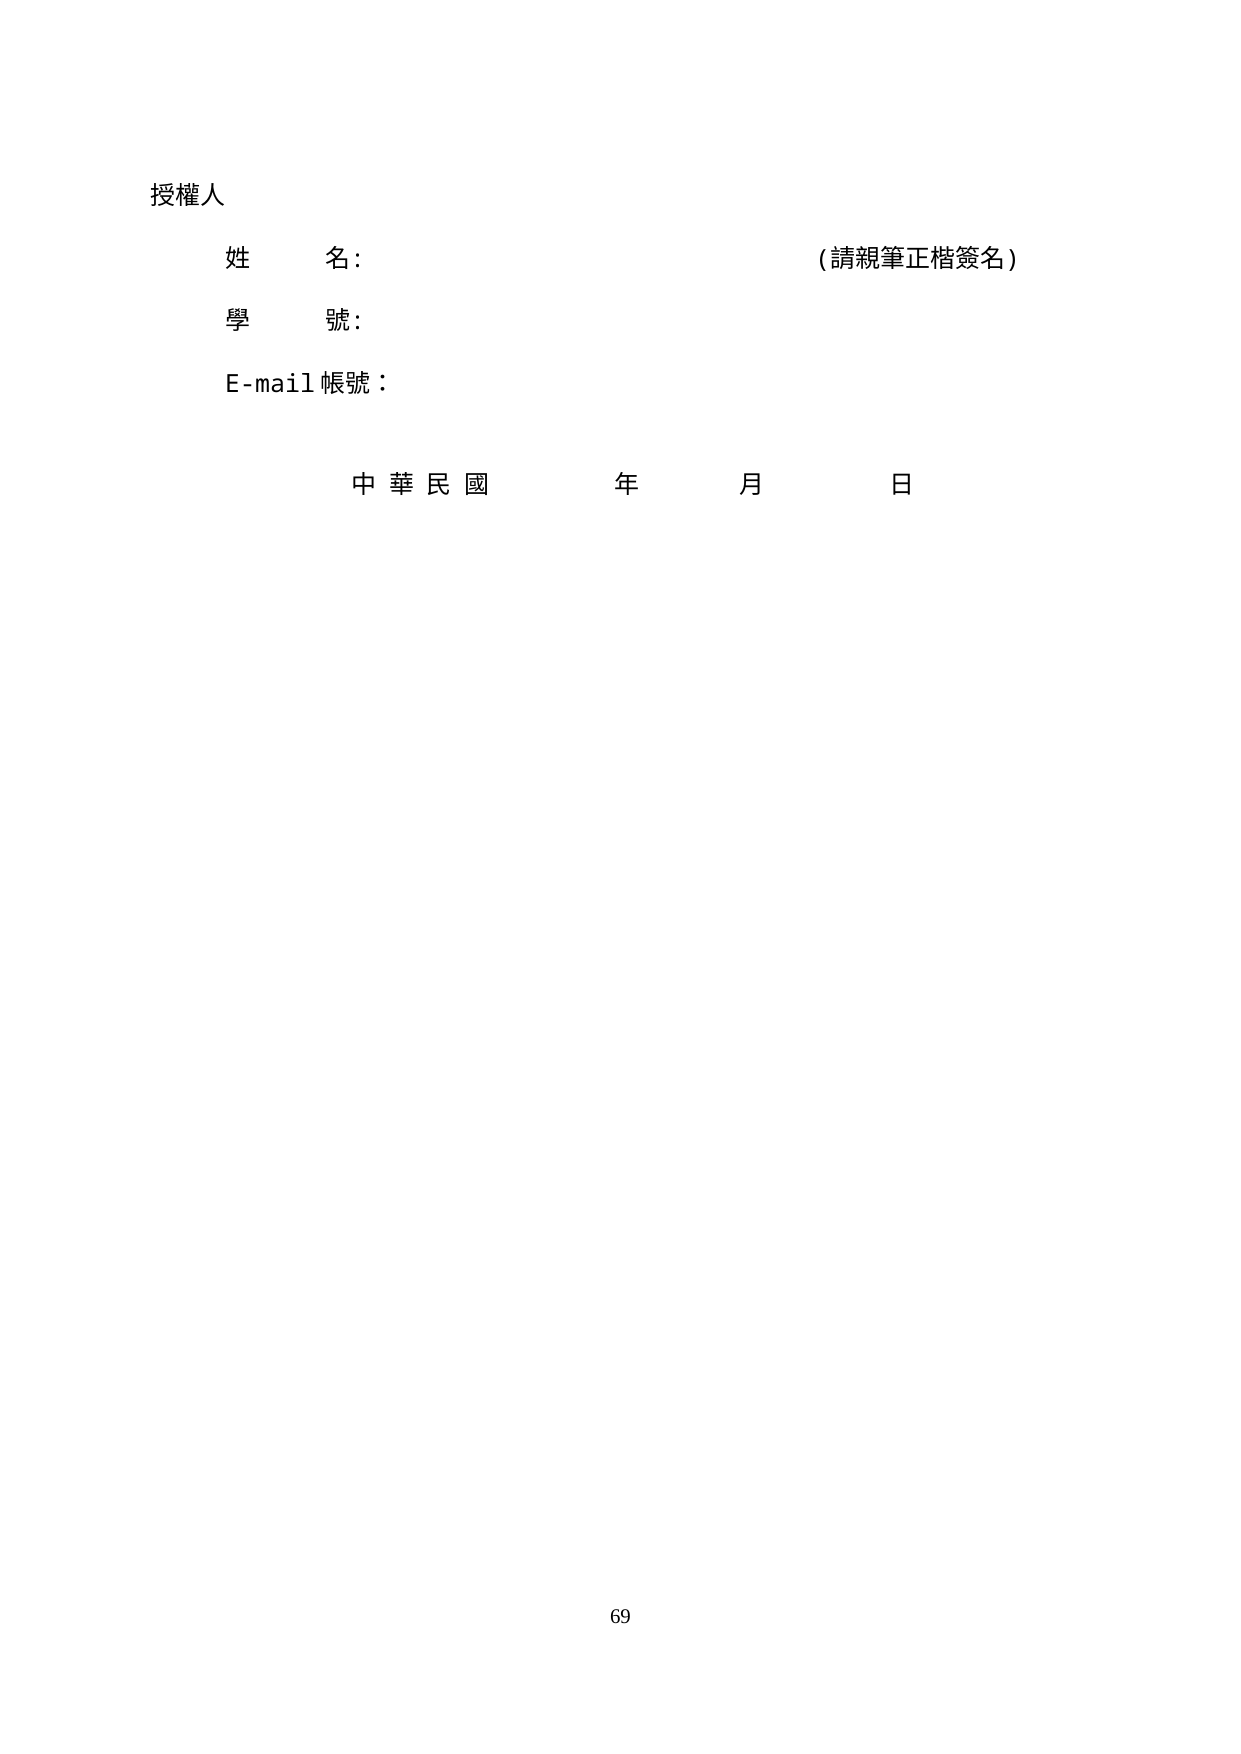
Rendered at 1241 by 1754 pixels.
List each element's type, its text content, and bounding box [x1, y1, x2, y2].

text 中 華 民 國 年 月 日 [150, 464, 1090, 501]
text 授權人 [150, 152, 1162, 214]
text 姓 名: (請親筆正楷簽名) [150, 214, 1162, 277]
text E-mail帳號： [150, 339, 1162, 402]
text 學 號: [150, 277, 1162, 339]
